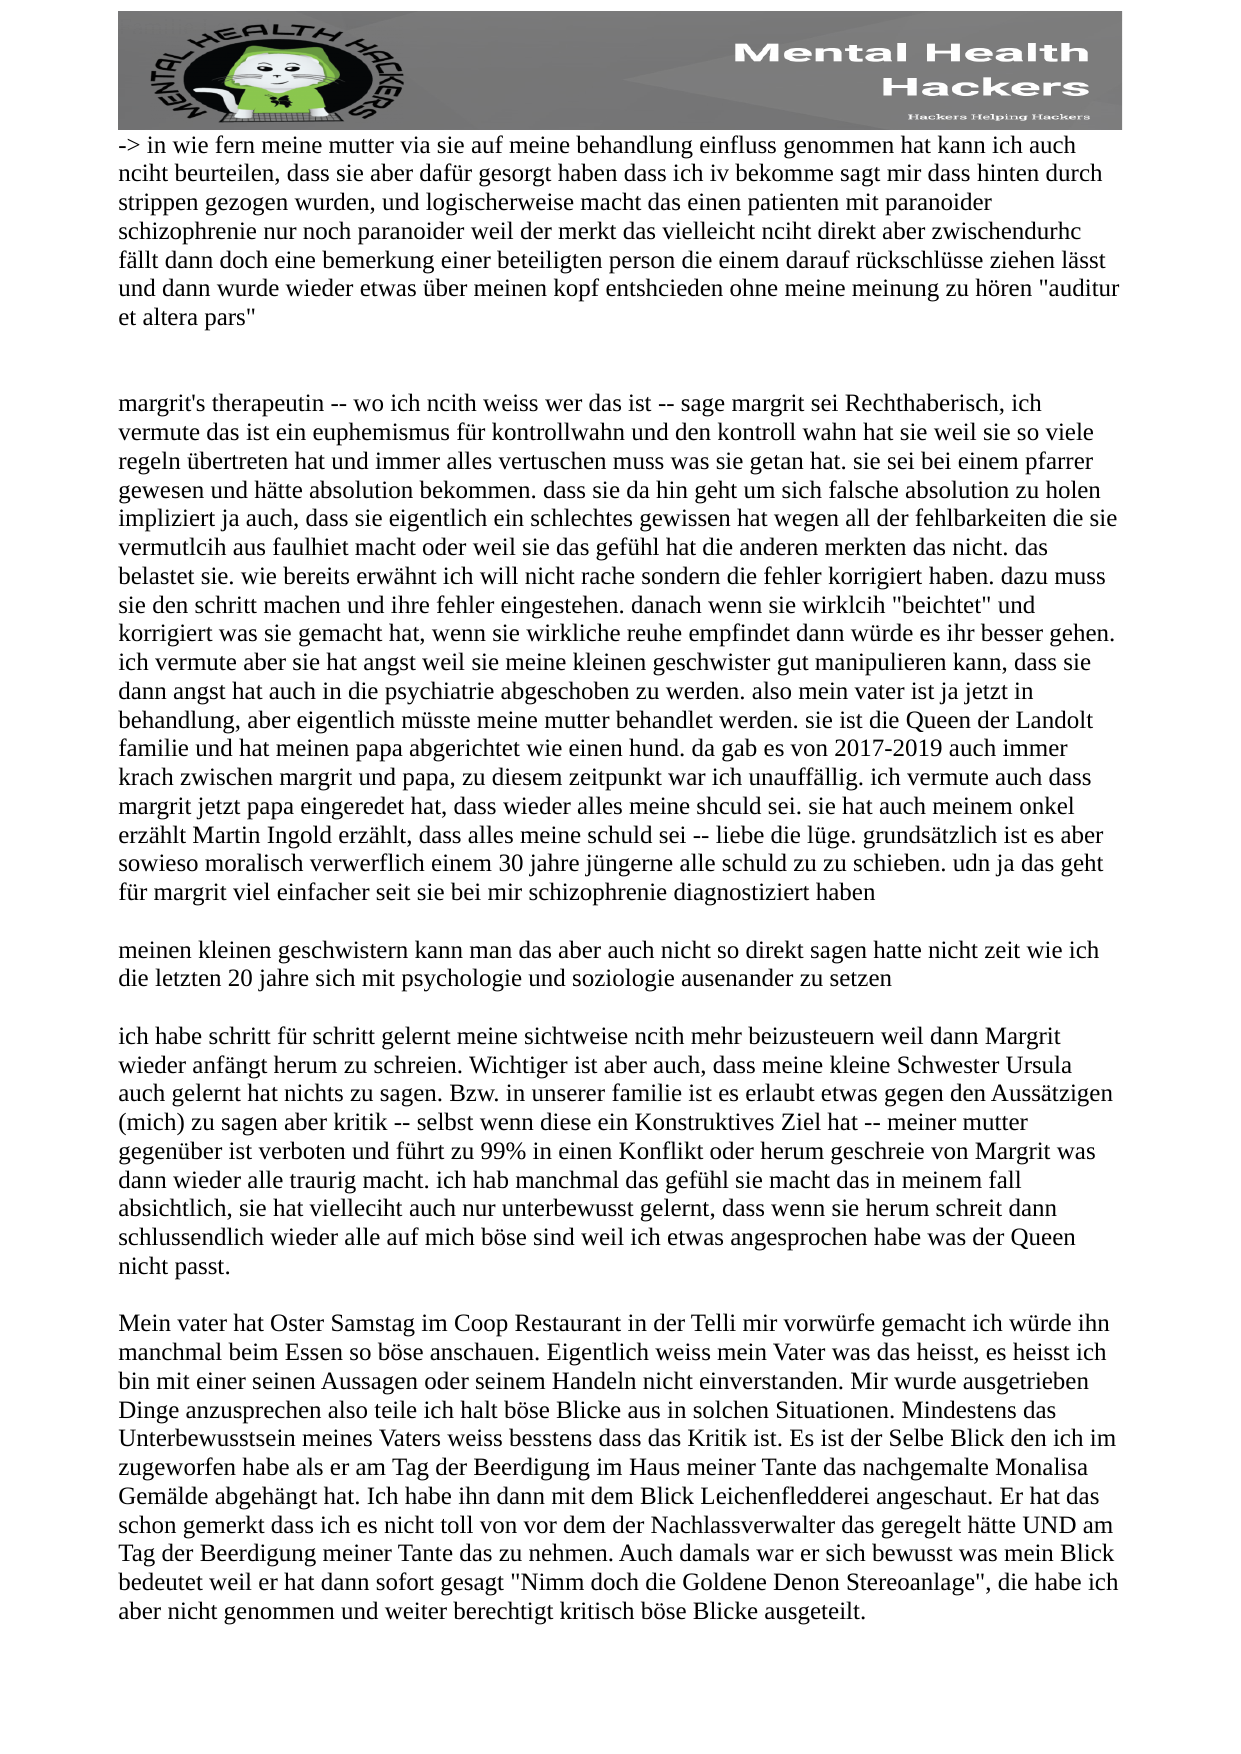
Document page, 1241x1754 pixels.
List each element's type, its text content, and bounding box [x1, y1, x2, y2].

text ich habe schritt für schritt gelernt meine sichtweise ncith mehr beizusteuern weil dann Margrit wieder anfängt herum zu schreien. Wichtiger ist aber auch, dass meine kleine Schwester Ursula auch gelernt hat nichts zu sagen. Bzw. in unserer familie ist es erlaubt etwas gegen den Aussätzigen (mich) zu sagen aber kritik -- selbst wenn diese ein Konstruktives Ziel hat -- meiner mutter gegenüber ist verboten und führt zu 99% in einen Konflikt oder herum geschreie von Margrit was dann wieder alle traurig macht. ich hab manchmal das gefühl sie macht das in meinem fall absichtlich, sie hat vielleciht auch nur unterbewusst gelernt, dass wenn sie herum schreit dann schlussendlich wieder alle auf mich böse sind weil ich etwas angesprochen habe was der Queen nicht passt. [118, 1021, 1122, 1280]
text Mein vater hat Oster Samstag im Coop Restaurant in der Telli mir vorwürfe gemacht ich würde ihn manchmal beim Essen so böse anschauen. Eigentlich weiss mein Vater was das heisst, es heisst ich bin mit einer seinen Aussagen oder seinem Handeln nicht einverstanden. Mir wurde ausgetrieben Dinge anzusprechen also teile ich halt böse Blicke aus in solchen Situationen. Mindestens das Unterbewusstsein meines Vaters weiss besstens dass das Kritik ist. Es ist der Selbe Blick den ich im zugeworfen habe als er am Tag der Beerdigung im Haus meiner Tante das nachgemalte Monalisa Gemälde abgehängt hat. Ich habe ihn dann mit dem Blick Leichenfledderei angeschaut. Er hat das schon gemerkt dass ich es nicht toll von vor dem der Nachlassverwalter das geregelt hätte UND am Tag der Beerdigung meiner Tante das zu nehmen. Auch damals war er sich bewusst was mein Blick bedeutet weil er hat dann sofort gesagt "Nimm doch die Goldene Denon Stereoanlage", die habe ich aber nicht genommen und weiter berechtigt kritisch böse Blicke ausgeteilt. [118, 1308, 1122, 1625]
picture [118, 11, 1123, 130]
text meinen kleinen geschwistern kann man das aber auch nicht so direkt sagen hatte nicht zeit wie ich die letzten 20 jahre sich mit psychologie und soziologie ausenander zu setzen [118, 935, 1122, 992]
text -> in wie fern meine mutter via sie auf meine behandlung einfluss genommen hat kann ich auch nciht beurteilen, dass sie aber dafür gesorgt haben dass ich iv bekomme sagt mir dass hinten durch strippen gezogen wurden, und logischerweise macht das einen patienten mit paranoider schizophrenie nur noch paranoider weil der merkt das vielleicht nciht direkt aber zwischendurhc fällt dann doch eine bemerkung einer beteiligten person die einem darauf rückschlüsse ziehen lässt und dann wurde wieder etwas über meinen kopf entshcieden ohne meine meinung zu hören "auditur et altera pars" [118, 130, 1122, 331]
text margrit's therapeutin -- wo ich ncith weiss wer das ist -- sage margrit sei Rechthaberisch, ich vermute das ist ein euphemismus für kontrollwahn und den kontroll wahn hat sie weil sie so viele regeln übertreten hat und immer alles vertuschen muss was sie getan hat. sie sei bei einem pfarrer gewesen und hätte absolution bekommen. dass sie da hin geht um sich falsche absolution zu holen impliziert ja auch, dass sie eigentlich ein schlechtes gewissen hat wegen all der fehlbarkeiten die sie vermutlcih aus faulhiet macht oder weil sie das gefühl hat die anderen merkten das nicht. das belastet sie. wie bereits erwähnt ich will nicht rache sondern die fehler korrigiert haben. dazu muss sie den schritt machen und ihre fehler eingestehen. danach wenn sie wirklcih "beichtet" und korrigiert was sie gemacht hat, wenn sie wirkliche reuhe empfindet dann würde es ihr besser gehen. ich vermute aber sie hat angst weil sie meine kleinen geschwister gut manipulieren kann, dass sie dann angst hat auch in die psychiatrie abgeschoben zu werden. also mein vater ist ja jetzt in behandlung, aber eigentlich müsste meine mutter behandlet werden. sie ist die Queen der Landolt familie und hat meinen papa abgerichtet wie einen hund. da gab es von 2017-2019 auch immer krach zwischen margrit und papa, zu diesem zeitpunkt war ich unauffällig. ich vermute auch dass margrit jetzt papa eingeredet hat, dass wieder alles meine shculd sei. sie hat auch meinem onkel erzählt Martin Ingold erzählt, dass alles meine schuld sei -- liebe die lüge. grundsätzlich ist es aber sowieso moralisch verwerflich einem 30 jahre jüngerne alle schuld zu zu schieben. udn ja das geht für margrit viel einfacher seit sie bei mir schizophrenie diagnostiziert haben [118, 388, 1122, 906]
